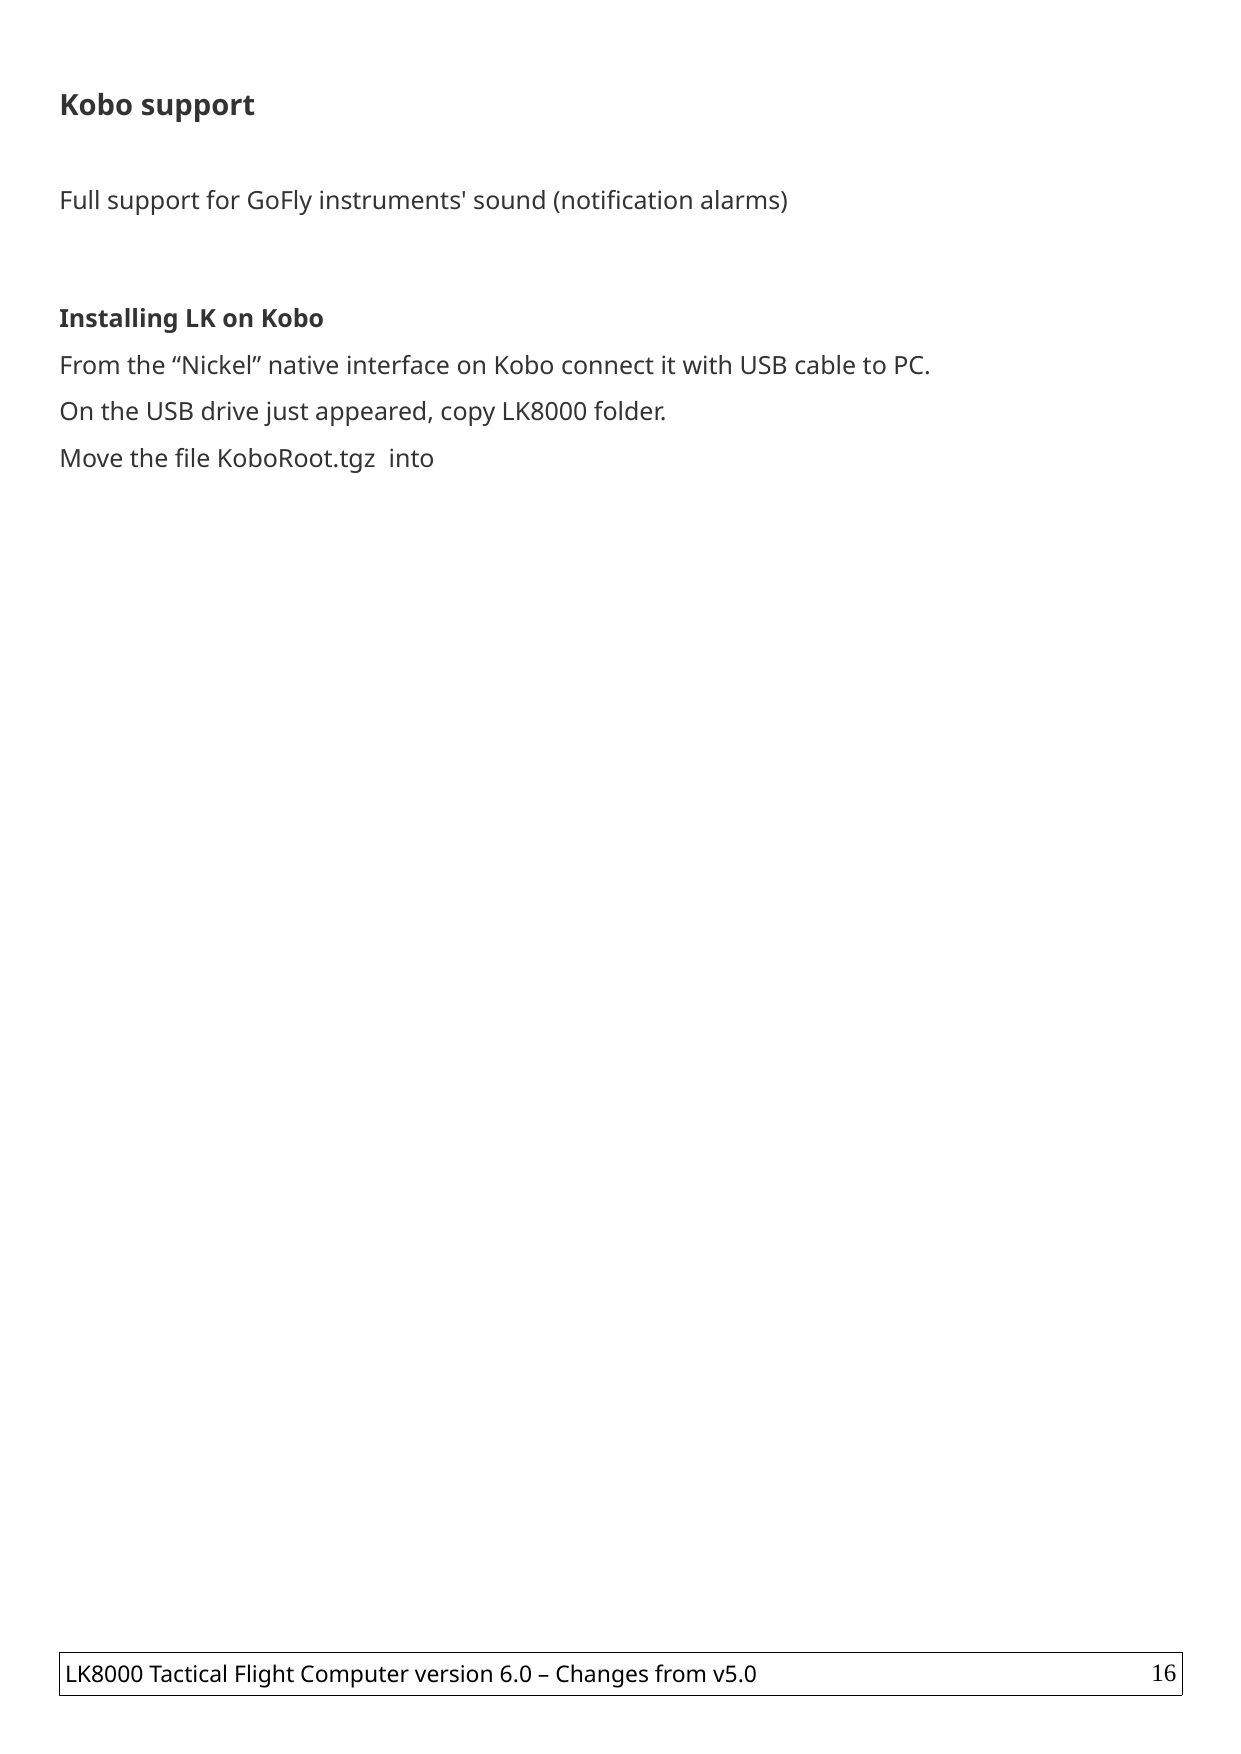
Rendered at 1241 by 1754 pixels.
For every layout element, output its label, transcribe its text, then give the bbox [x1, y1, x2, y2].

subtitle Kobo support [59, 84, 1181, 124]
text Move the file KoboRoot.tgz into [59, 441, 1181, 475]
text On the USB drive just appeared, copy LK8000 folder. [59, 394, 1181, 428]
text Full support for GoFly instruments' sound (notification alarms) [59, 183, 1181, 217]
text From the “Nickel” native interface on Kobo connect it with USB cable to PC. [59, 347, 1181, 382]
subtitle Installing LK on Kobo [59, 301, 1181, 335]
